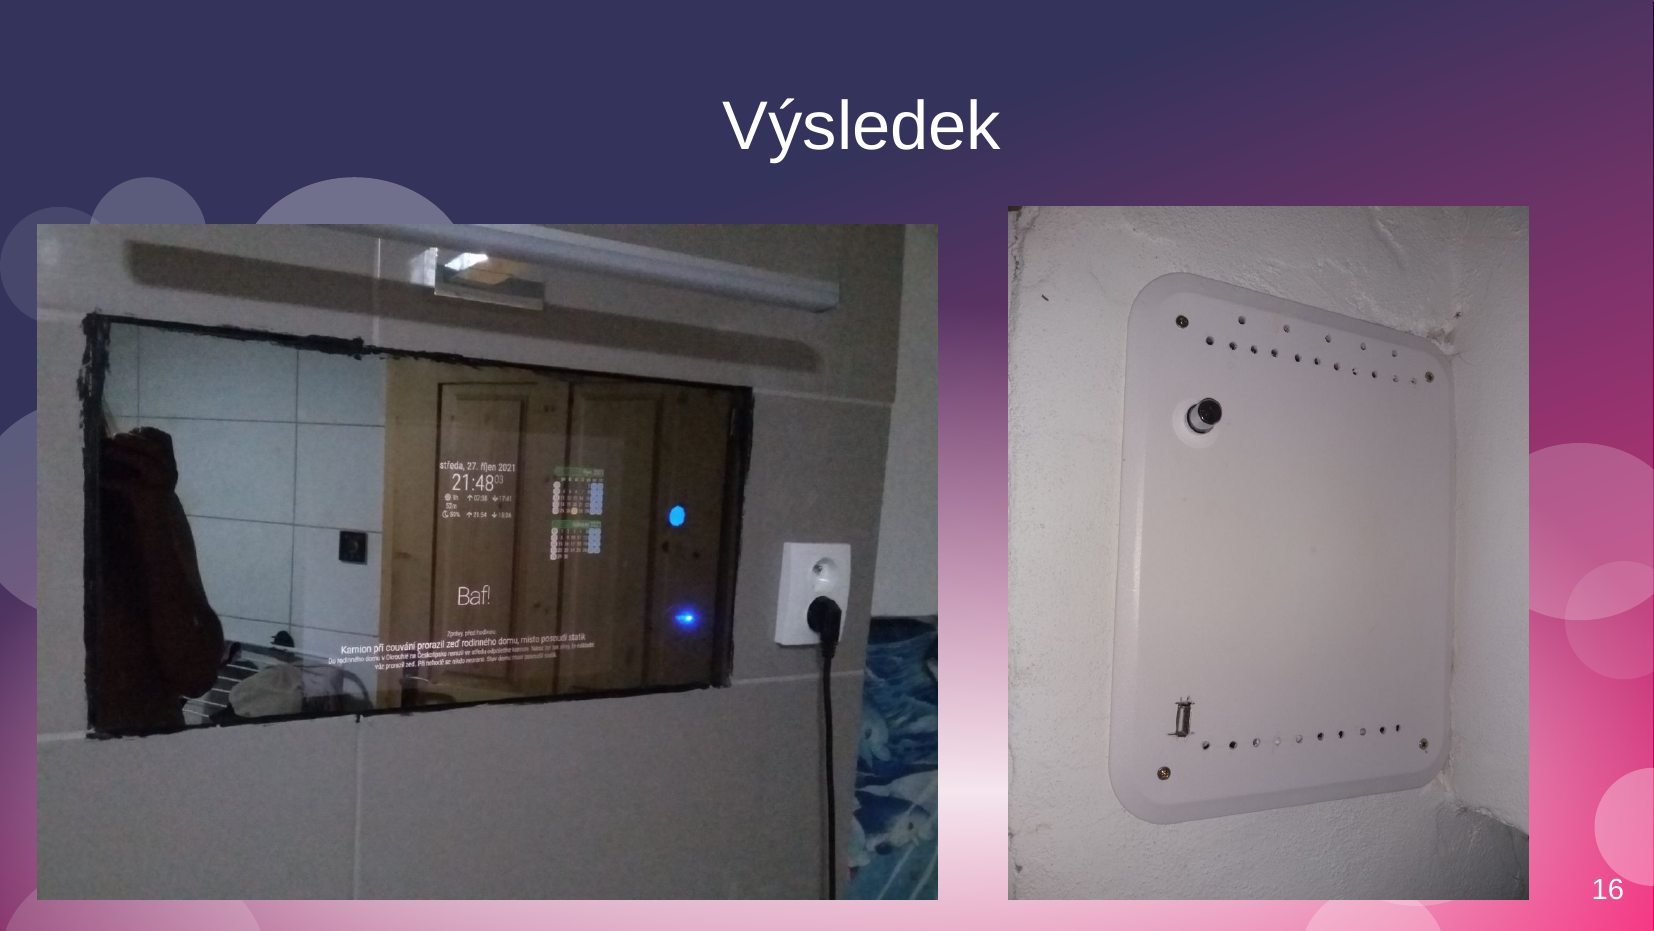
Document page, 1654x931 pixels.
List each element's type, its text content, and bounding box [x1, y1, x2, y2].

title Výsledek [88, 44, 1565, 207]
picture [1008, 206, 1529, 901]
picture [37, 224, 938, 900]
